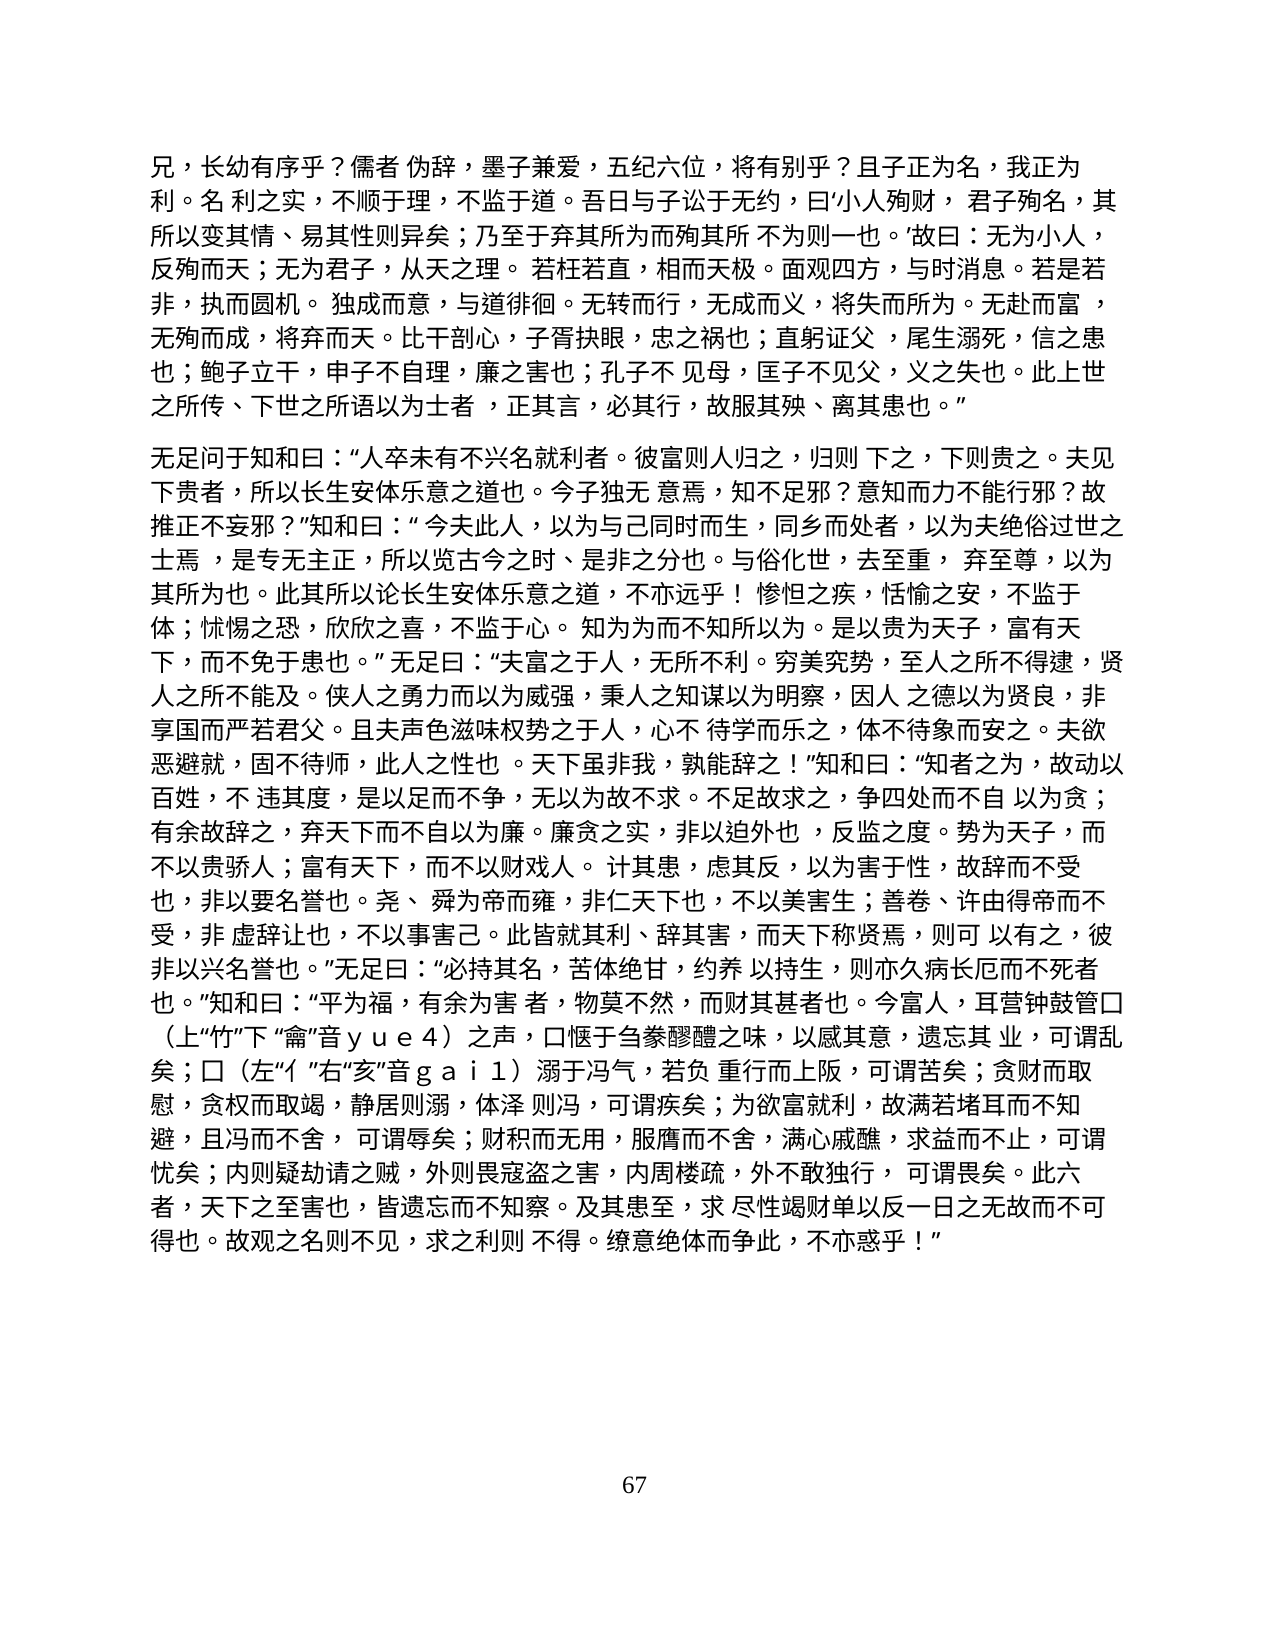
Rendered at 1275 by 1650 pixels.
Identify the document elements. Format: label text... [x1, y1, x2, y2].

text 兄，长幼有序乎？儒者 伪辞，墨子兼爱，五纪六位，将有别乎？且子正为名，我正为利。名 利之实，不顺于理，不监于道。吾日与子讼于无约，曰‘小人殉财， 君子殉名，其所以变其情、易其性则异矣；乃至于弃其所为而殉其所 不为则一也。’故曰：无为小人，反殉而天；无为君子，从天之理。 若枉若直，相而天极。面观四方，与时消息。若是若非，执而圆机。 独成而意，与道徘徊。无转而行，无成而义，将失而所为。无赴而富 ，无殉而成，将弃而天。比干剖心，子胥抉眼，忠之祸也；直躬证父 ，尾生溺死，信之患也；鲍子立干，申子不自理，廉之害也；孔子不 见母，匡子不见父，义之失也。此上世之所传、下世之所语以为士者 ，正其言，必其行，故服其殃、离其患也。” [150, 150, 1125, 422]
text 无足问于知和曰：“人卒未有不兴名就利者。彼富则人归之，归则 下之，下则贵之。夫见下贵者，所以长生安体乐意之道也。今子独无 意焉，知不足邪？意知而力不能行邪？故推正不妄邪？”知和曰：“ 今夫此人，以为与己同时而生，同乡而处者，以为夫绝俗过世之士焉 ，是专无主正，所以览古今之时、是非之分也。与俗化世，去至重， 弃至尊，以为其所为也。此其所以论长生安体乐意之道，不亦远乎！ 惨怛之疾，恬愉之安，不监于体；怵惕之恐，欣欣之喜，不监于心。 知为为而不知所以为。是以贵为天子，富有天下，而不免于患也。” 无足曰：“夫富之于人，无所不利。穷美究势，至人之所不得逮，贤 人之所不能及。侠人之勇力而以为威强，秉人之知谋以为明察，因人 之德以为贤良，非享国而严若君父。且夫声色滋味权势之于人，心不 待学而乐之，体不待象而安之。夫欲恶避就，固不待师，此人之性也 。天下虽非我，孰能辞之！”知和曰：“知者之为，故动以百姓，不 违其度，是以足而不争，无以为故不求。不足故求之，争四处而不自 以为贪；有余故辞之，弃天下而不自以为廉。廉贪之实，非以迫外也 ，反监之度。势为天子，而不以贵骄人；富有天下，而不以财戏人。 计其患，虑其反，以为害于性，故辞而不受也，非以要名誉也。尧、 舜为帝而雍，非仁天下也，不以美害生；善卷、许由得帝而不受，非 虚辞让也，不以事害己。此皆就其利、辞其害，而天下称贤焉，则可 以有之，彼非以兴名誉也。”无足曰：“必持其名，苦体绝甘，约养 以持生，则亦久病长厄而不死者也。”知和曰：“平为福，有余为害 者，物莫不然，而财其甚者也。今富人，耳营钟鼓管囗（上“竹”下 “龠”音ｙｕｅ４）之声，口惬于刍豢醪醴之味，以感其意，遗忘其 业，可谓乱矣；囗（左“亻”右“亥”音ｇａｉ１）溺于冯气，若负 重行而上阪，可谓苦矣；贪财而取慰，贪权而取竭，静居则溺，体泽 则冯，可谓疾矣；为欲富就利，故满若堵耳而不知避，且冯而不舍， 可谓辱矣；财积而无用，服膺而不舍，满心戚醮，求益而不止，可谓 忧矣；内则疑劫请之贼，外则畏寇盗之害，内周楼疏，外不敢独行， 可谓畏矣。此六者，天下之至害也，皆遗忘而不知察。及其患至，求 尽性竭财单以反一日之无故而不可得也。故观之名则不见，求之利则 不得。缭意绝体而争此，不亦惑乎！” [150, 440, 1125, 1258]
